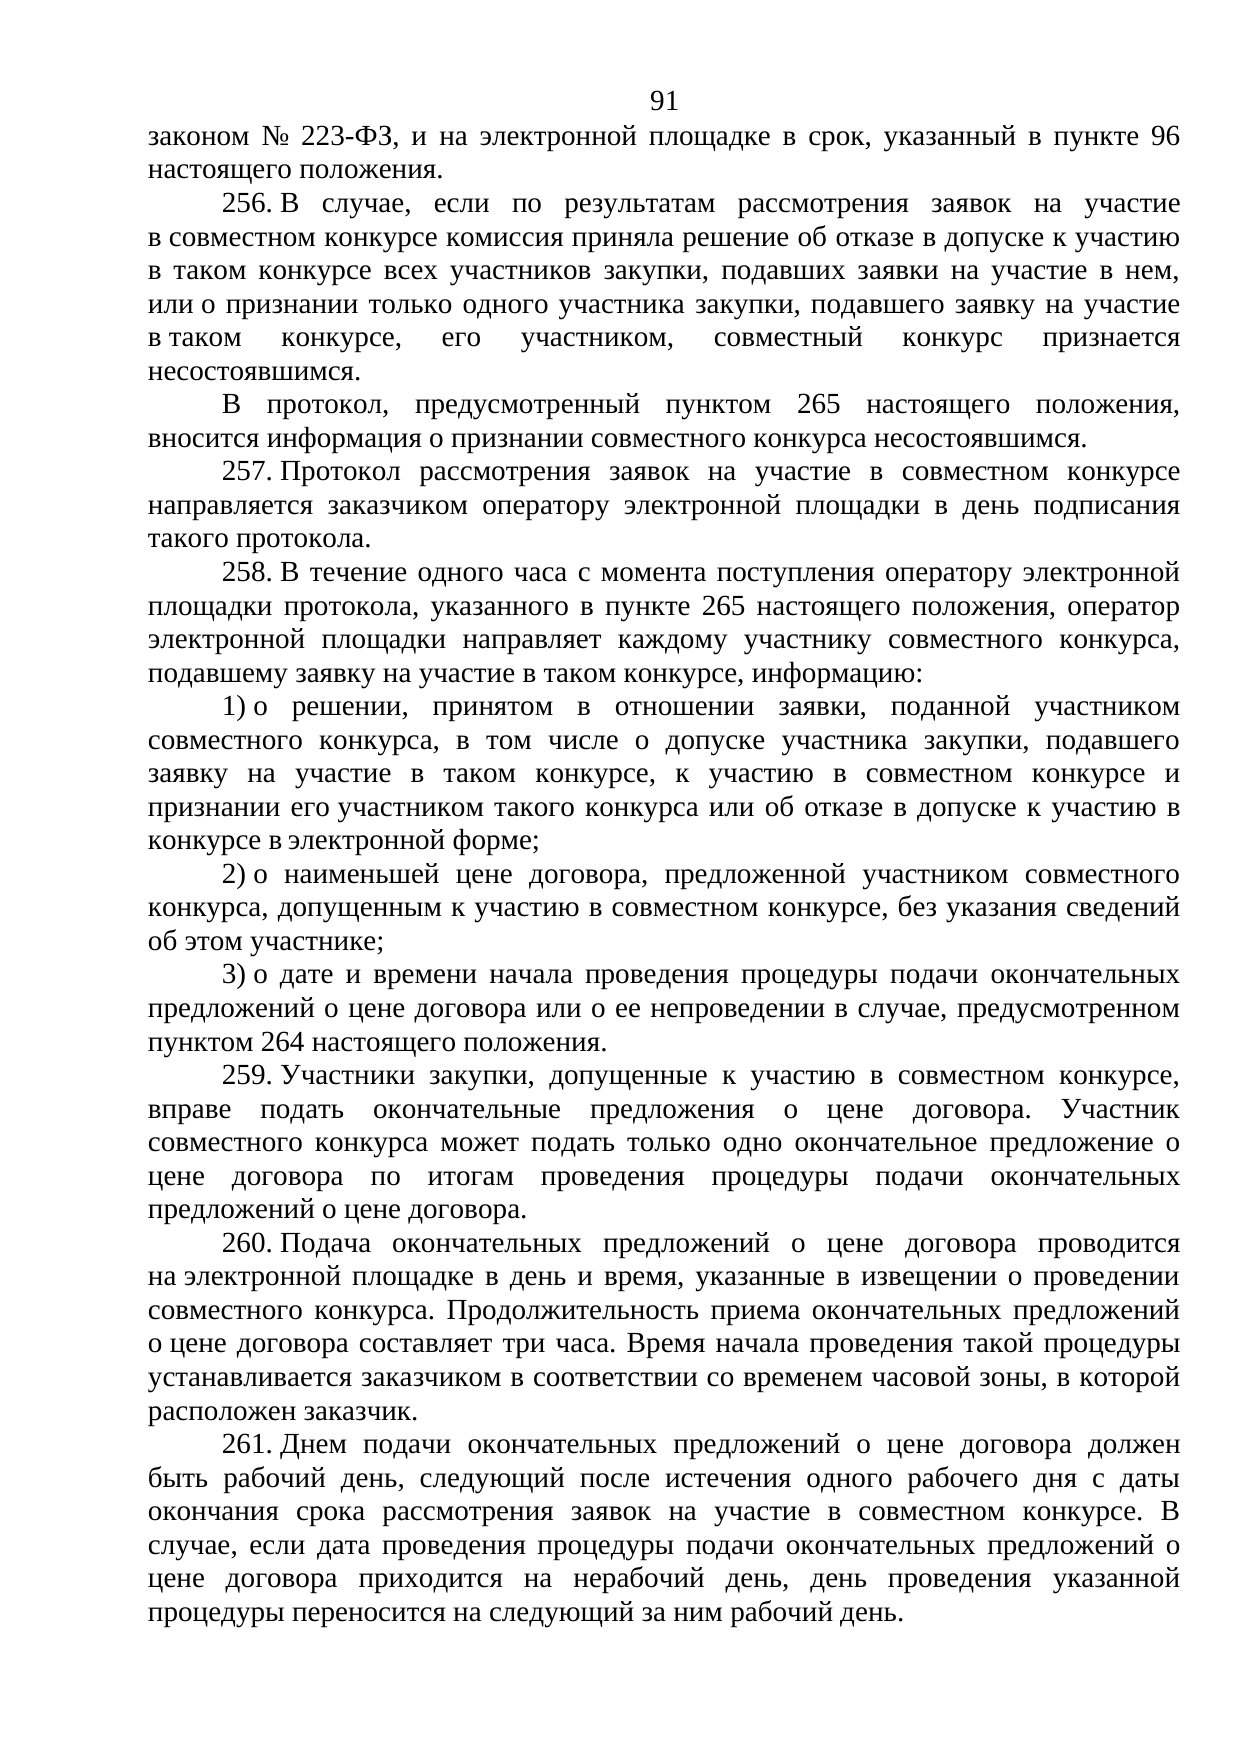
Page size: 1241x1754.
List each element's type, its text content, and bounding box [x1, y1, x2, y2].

text 257. Протокол рассмотрения заявок на участие в совместном конкурсе направляется заказчиком оператору электронной площадки в день подписания такого протокола. [148, 453, 1181, 554]
text 256. В случае, если по результатам рассмотрения заявок на участие в совместном конкурсе комиссия приняла решение об отказе в допуске к участию в таком конкурсе всех участников закупки, подавших заявки на участие в нем, или о признании только одного участника закупки, подавшего заявку на участие в таком конкурсе, его участником, совместный конкурс признается несостоявшимся. [148, 185, 1181, 386]
text законом № 223-ФЗ, и на электронной площадке в срок, указанный в пункте 96 настоящего положения. [148, 118, 1181, 185]
text В протокол, предусмотренный пунктом 265 настоящего положения, вносится информация о признании совместного конкурса несостоявшимся. [148, 386, 1181, 453]
text 260. Подача окончательных предложений о цене договора проводится на электронной площадке в день и время, указанные в извещении о проведении совместного конкурса. Продолжительность приема окончательных предложений о цене договора составляет три часа. Время начала проведения такой процедуры устанавливается заказчиком в соответствии со временем часовой зоны, в которой расположен заказчик. [148, 1225, 1181, 1426]
text 3) о дате и времени начала проведения процедуры подачи окончательных предложений о цене договора или о ее непроведении в случае, предусмотренном пунктом 264 настоящего положения. [148, 957, 1181, 1057]
text 259. Участники закупки, допущенные к участию в совместном конкурсе, вправе подать окончательные предложения о цене договора. Участник совместного конкурса может подать только одно окончательное предложение о цене договора по итогам проведения процедуры подачи окончательных предложений о цене договора. [148, 1057, 1181, 1225]
text 2) о наименьшей цене договора, предложенной участником совместного конкурса, допущенным к участию в совместном конкурсе, без указания сведений об этом участнике; [148, 856, 1181, 957]
text 261. Днем подачи окончательных предложений о цене договора должен быть рабочий день, следующий после истечения одного рабочего дня с даты окончания срока рассмотрения заявок на участие в совместном конкурсе. В случае, если дата проведения процедуры подачи окончательных предложений о цене договора приходится на нерабочий день, день проведения указанной процедуры переносится на следующий за ним рабочий день. [148, 1426, 1181, 1627]
text 1) о решении, принятом в отношении заявки, поданной участником совместного конкурса, в том числе о допуске участника закупки, подавшего заявку на участие в таком конкурсе, к участию в совместном конкурсе и признании его участником такого конкурса или об отказе в допуске к участию в конкурсе в электронной форме; [148, 688, 1181, 856]
text 258. В течение одного часа с момента поступления оператору электронной площадки протокола, указанного в пункте 265 настоящего положения, оператор электронной площадки направляет каждому участнику совместного конкурса, подавшему заявку на участие в таком конкурсе, информацию: [148, 554, 1181, 688]
